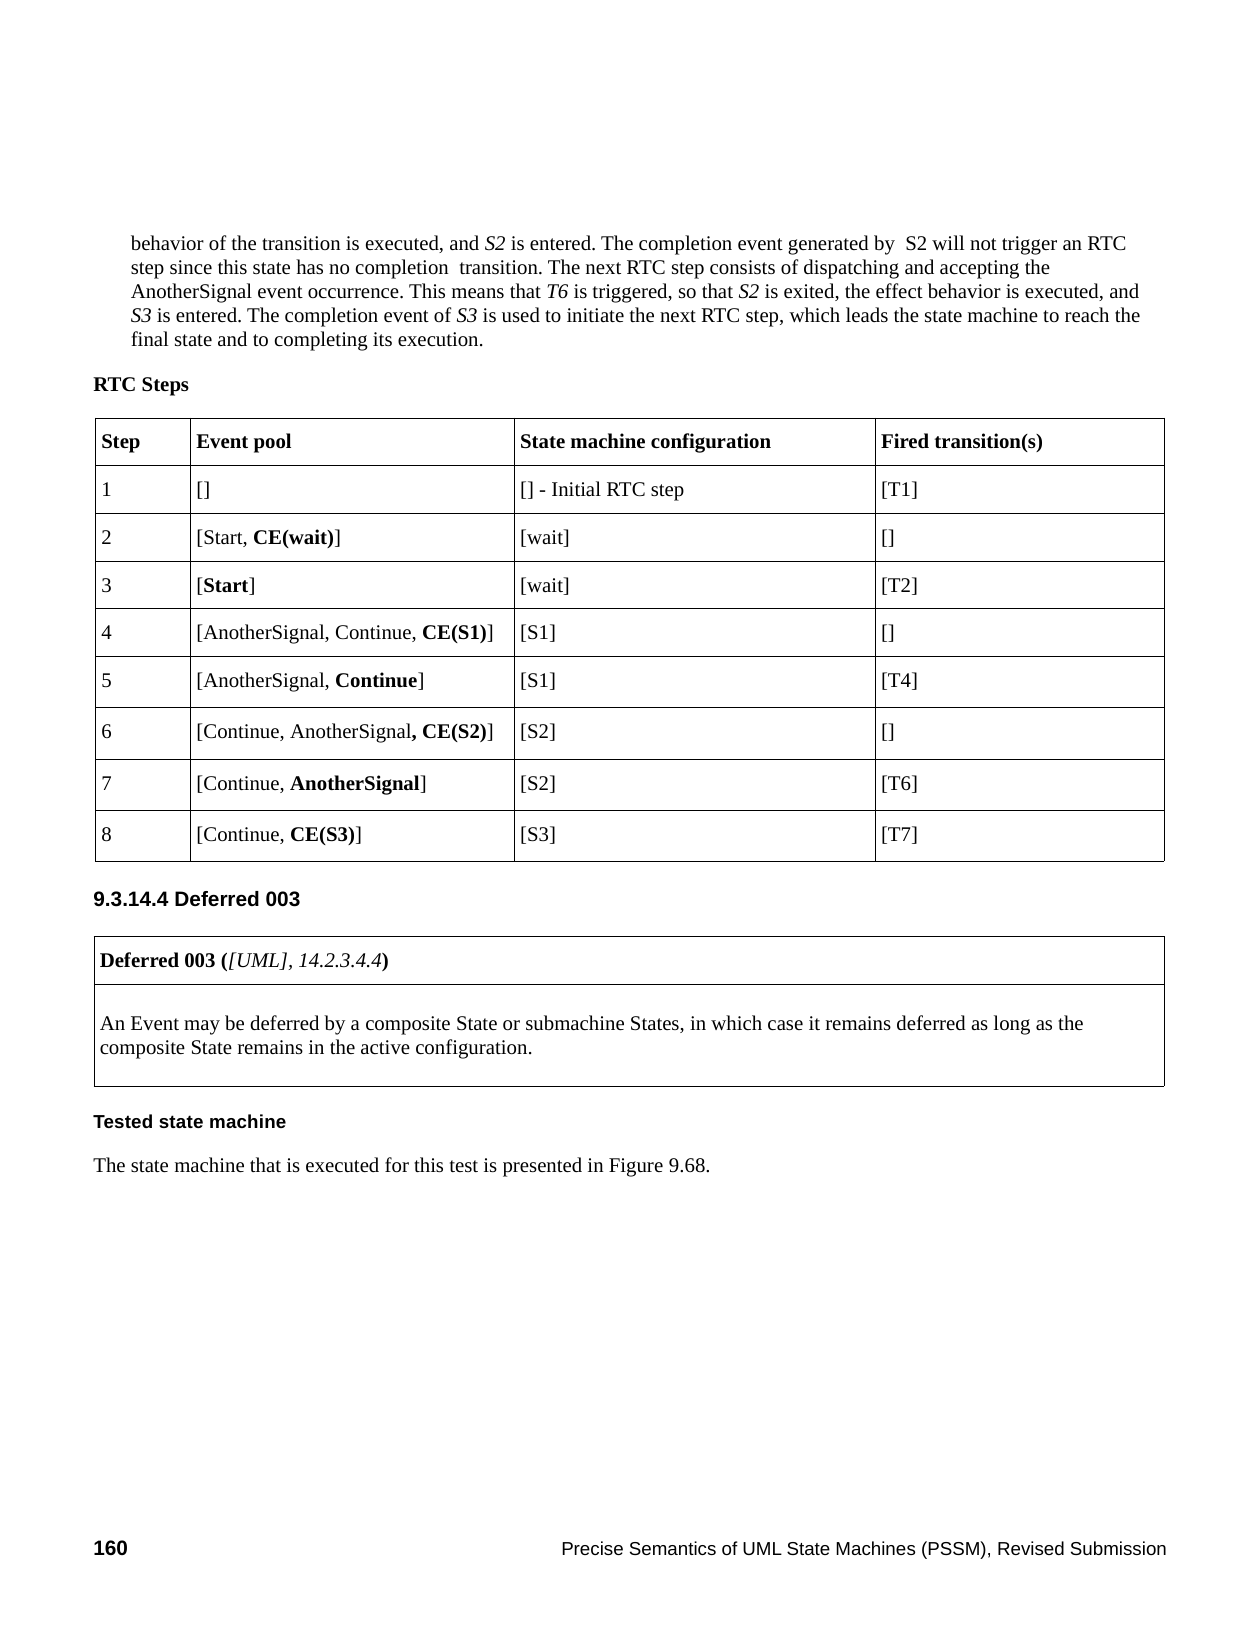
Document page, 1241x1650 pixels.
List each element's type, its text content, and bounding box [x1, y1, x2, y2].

table_cell [] [876, 708, 1164, 758]
table_cell [T1] [876, 466, 1164, 513]
table_cell [] [876, 609, 1164, 656]
table_cell [S1] [515, 657, 875, 707]
table_cell [T2] [876, 562, 1164, 608]
table_cell [AnotherSignal, Continue, CE(S1)] [191, 609, 514, 656]
table_cell [T4] [876, 657, 1164, 707]
table_cell [AnotherSignal, Continue] [191, 657, 514, 707]
table_cell [wait] [515, 514, 875, 561]
table_cell 6 [96, 708, 190, 758]
table_cell 3 [96, 562, 190, 608]
table_cell 4 [96, 609, 190, 656]
table_cell [wait] [515, 562, 875, 608]
table_cell [T7] [876, 811, 1164, 861]
text behavior of the transition is executed, and S2 is entered. The completion event generated by S2 will not trigger an RTC step since this state has no completion transition. The next RTC step consists of dispatching and accepting the AnotherSignal event occurrence. This means that T6 is triggered, so that S2 is exited, the effect behavior is executed, and S3 is entered. The completion event of S3 is used to initiate the next RTC step, which leads the state machine to reach the final state and to completing its execution. [131, 231, 1164, 351]
text The state machine that is executed for this test is presented in Figure 9.68. [93, 1153, 1164, 1177]
table_cell [] [191, 466, 514, 513]
table_header Event pool [191, 419, 514, 465]
text RTC Steps [93, 372, 1164, 396]
table_header Fired transition(s) [876, 419, 1164, 465]
table_cell [] [876, 514, 1164, 561]
table_cell [S2] [515, 760, 875, 810]
table_cell [Continue, CE(S3)] [191, 811, 514, 861]
table_cell [] - Initial RTC step [515, 466, 875, 513]
table_header State machine configuration [515, 419, 875, 465]
table_cell [Continue, AnotherSignal] [191, 760, 514, 810]
table_cell [Continue, AnotherSignal, CE(S2)] [191, 708, 514, 758]
table_cell 8 [96, 811, 190, 861]
subtitle Deferred 003 [93, 886, 1164, 911]
table_cell 5 [96, 657, 190, 707]
table_header Deferred 003 ([UML], 14.2.3.4.4) [95, 937, 1164, 984]
table_cell [S2] [515, 708, 875, 758]
table_cell [S3] [515, 811, 875, 861]
table_cell [Start, CE(wait)] [191, 514, 514, 561]
table_cell 7 [96, 760, 190, 810]
table_cell [T6] [876, 760, 1164, 810]
table_cell [Start] [191, 562, 514, 608]
table_cell [S1] [515, 609, 875, 656]
table_cell 2 [96, 514, 190, 561]
table_cell 1 [96, 466, 190, 513]
subtitle Tested state machine [93, 1111, 1164, 1132]
table_cell An Event may be deferred by a composite State or submachine States, in which case it remains deferred as long as the composite State remains in the active configuration. [95, 985, 1164, 1086]
table_header Step [96, 419, 190, 465]
